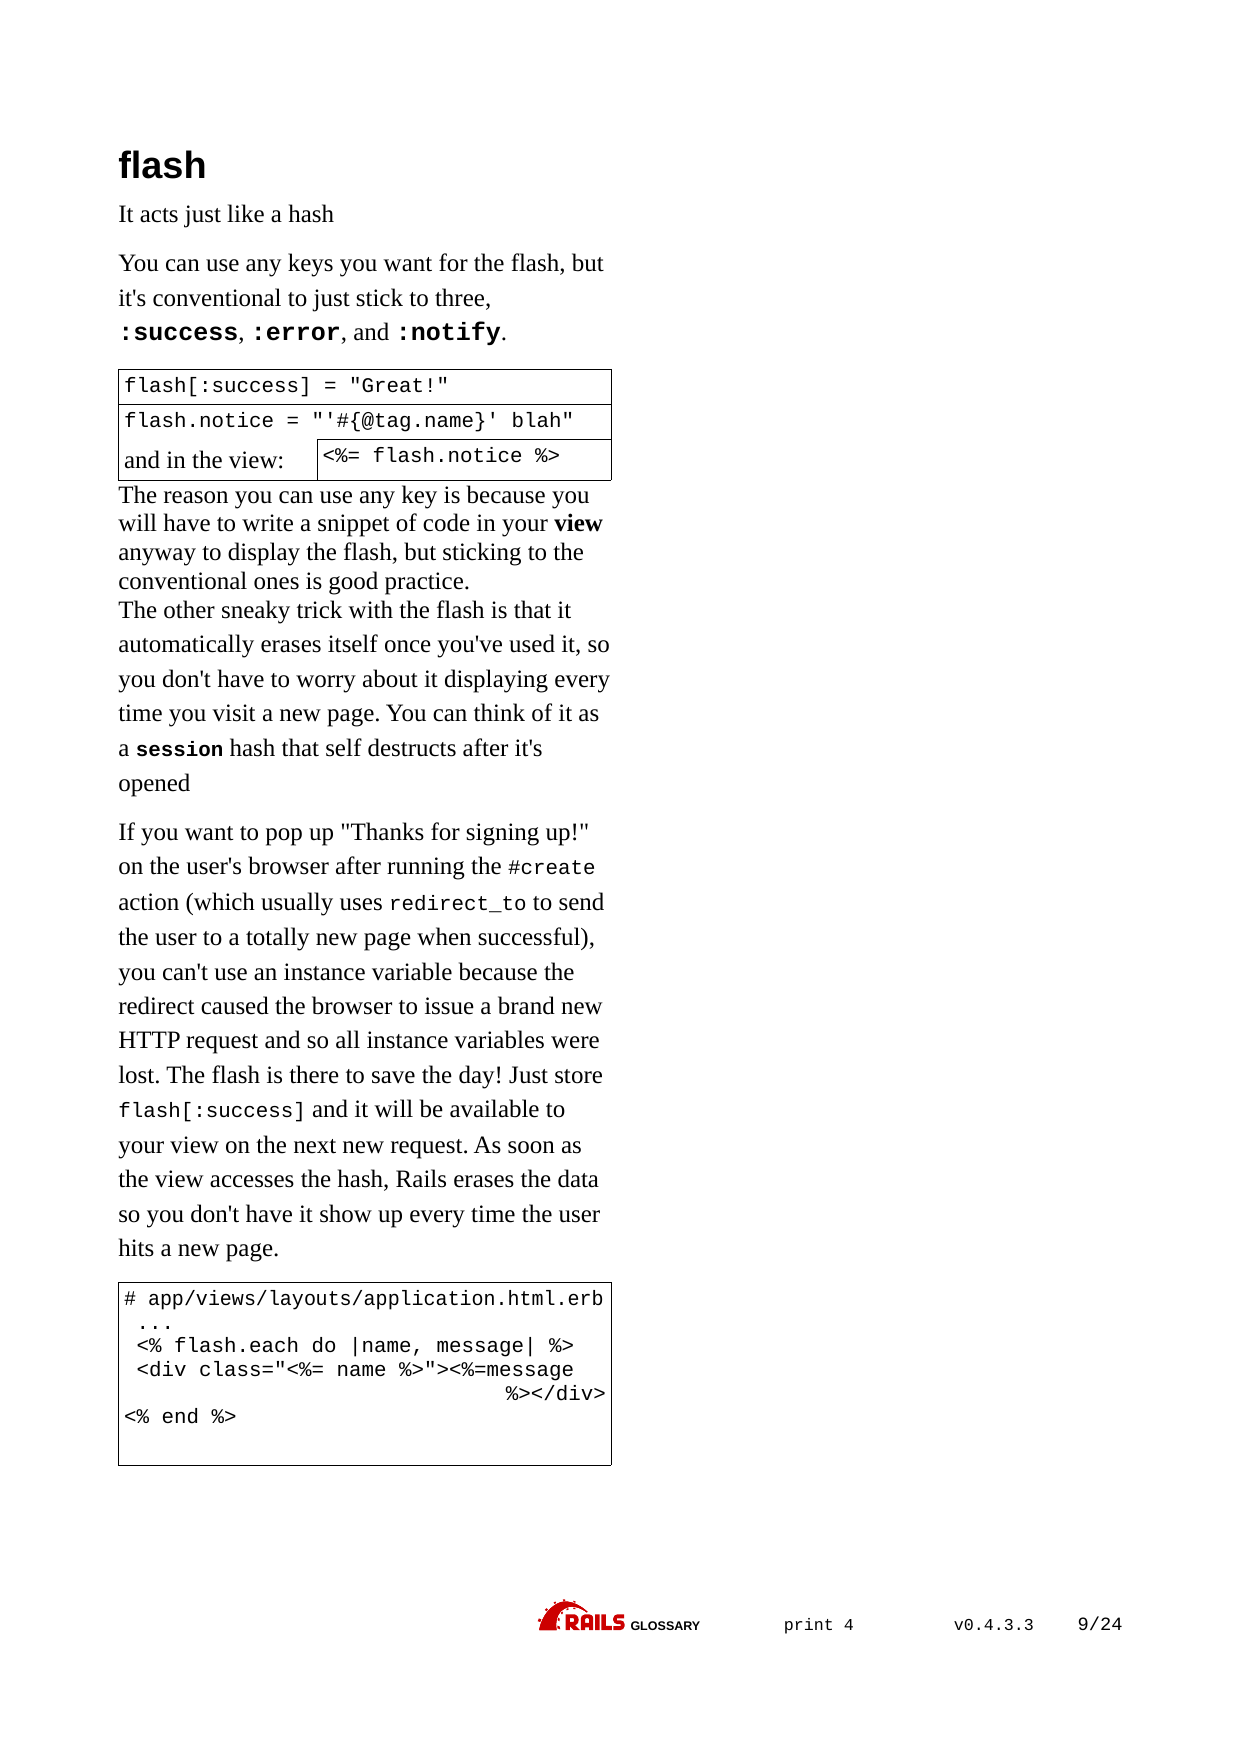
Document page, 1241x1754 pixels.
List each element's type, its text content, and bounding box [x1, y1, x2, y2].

table_header flash[:success] = "Great!" [119, 370, 611, 404]
table_cell flash.notice = "'#{@tag.name}' blah" [119, 405, 611, 439]
text The other sneaky trick with the flash is that it automatically erases itself once you've used it, so you don't have to worry about it displaying every time you visit a new page. You can think of it as a session hash that self destructs after it's opened [118, 595, 611, 797]
text The reason you can use any key is because you will have to write a snippet of code in your view anyway to display the flash, but sticking to the conventional ones is good practice. [118, 481, 611, 595]
text If you want to pop up "Thanks for signing up!" on the user's browser after running the #create action (which usually uses redirect_to to send the user to a totally new page when successful), you can't use an instance variable because the redirect caused the browser to issue a brand new HTTP request and so all instance variables were lost. The flash is there to save the day! Just store flash[:success] and it will be available to your view on the next new request. As soon as the view accesses the hash, Rails erases the data so you don't have it show up every time the user hits a new page. [118, 817, 611, 1262]
table_cell <%= flash.notice %> [318, 440, 611, 479]
table_header # app/views/layouts/application.html.erb ... <% flash.each do |name, message| %> <div class="<%= name %>"><%=message %></div> <% end %> [119, 1283, 611, 1465]
subtitle flash [118, 143, 611, 187]
text You can use any keys you want for the flash, but it's conventional to just stick to three, :success, :error, and :notify. [118, 248, 611, 348]
text It acts just like a hash [118, 199, 611, 228]
table_cell and in the view: [119, 439, 317, 479]
